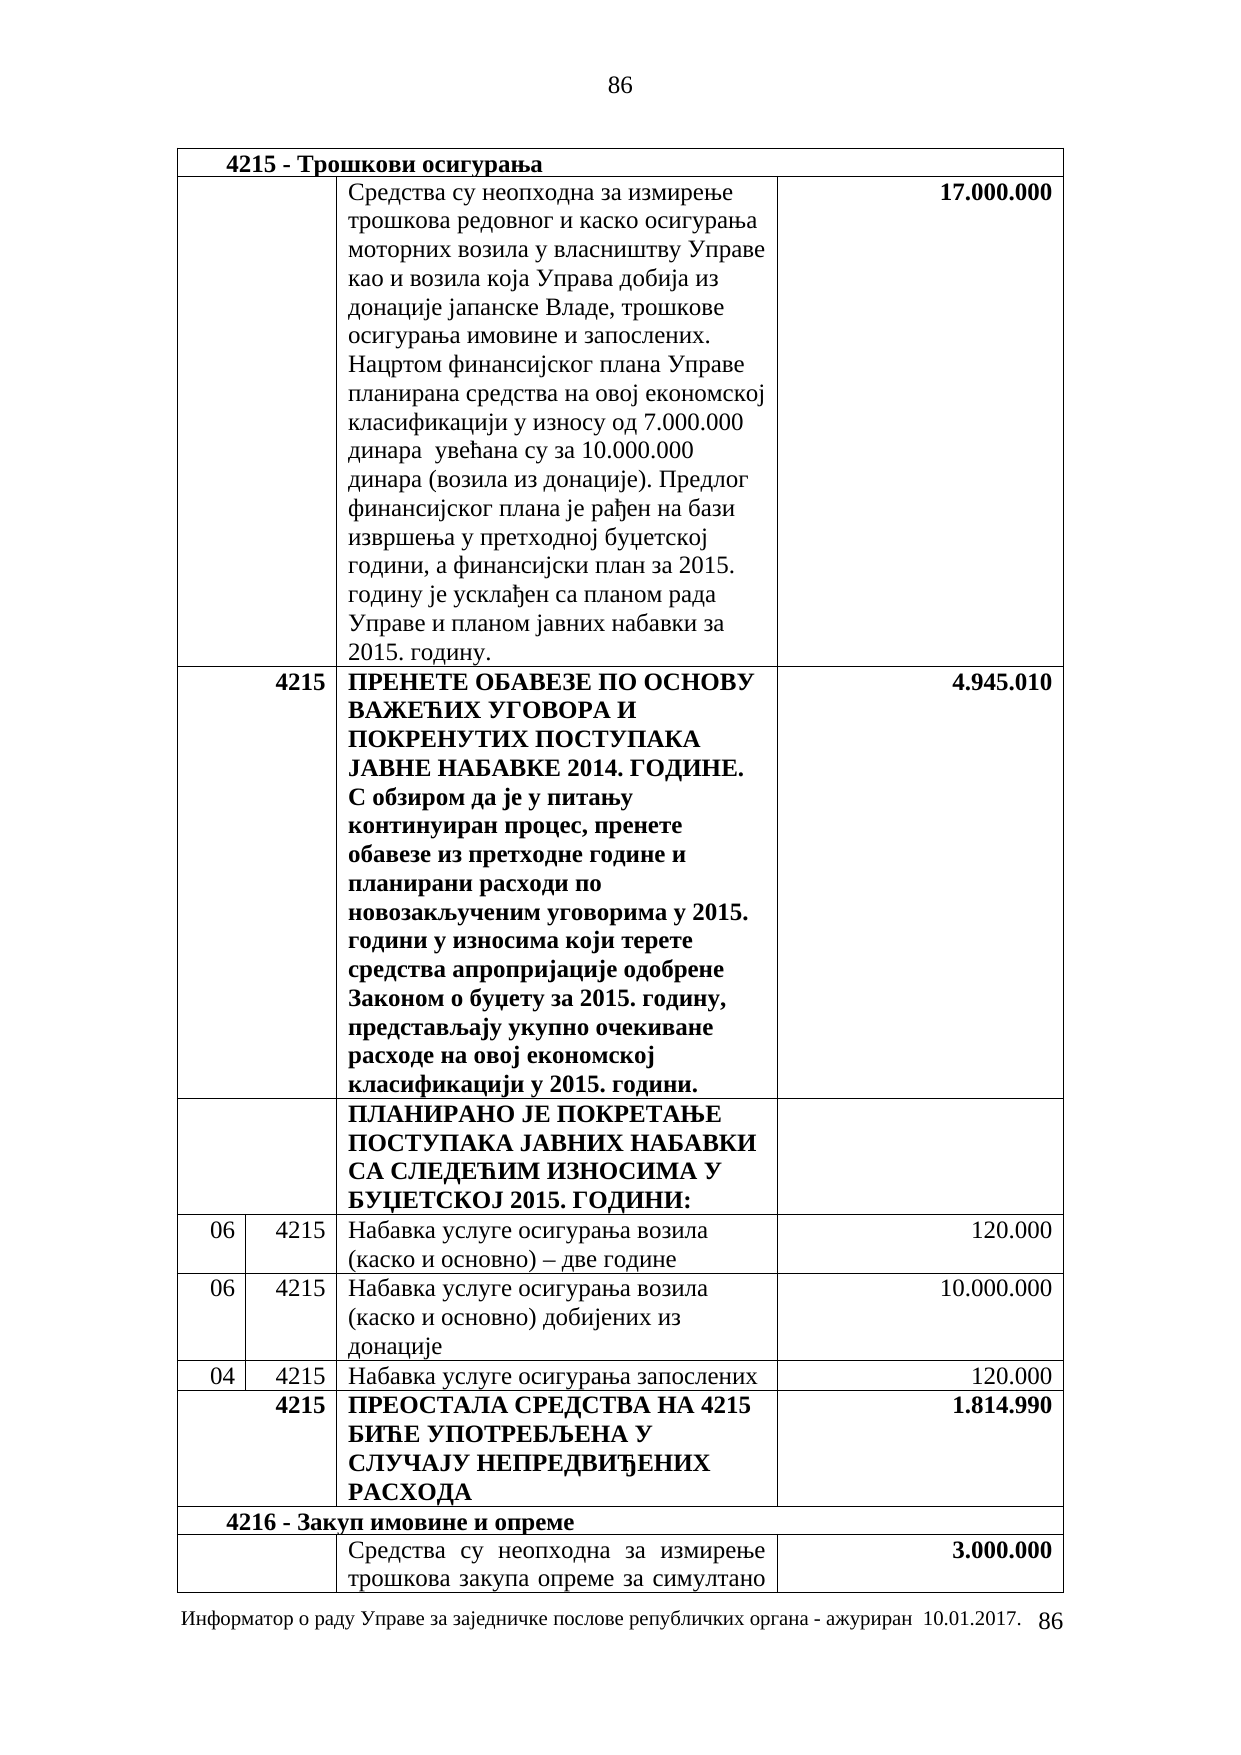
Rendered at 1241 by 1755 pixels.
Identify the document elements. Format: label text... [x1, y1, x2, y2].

table_cell 120.000 [778, 1215, 1063, 1272]
table_cell 120.000 [778, 1361, 1063, 1389]
table_cell 4215 - Трошкови осигурања [178, 149, 1063, 176]
table_cell 4215 [246, 1274, 336, 1360]
table_cell [178, 1535, 336, 1592]
table_cell 17.000.000 [778, 177, 1063, 666]
table_cell Средства су неопходна за измирење трошкова закупа опреме за симултано [337, 1535, 777, 1592]
table_cell 06 [178, 1274, 245, 1360]
table_cell 10.000.000 [778, 1274, 1063, 1360]
table_cell Набавка услуге осигурања запослених [337, 1361, 777, 1389]
table_cell ПРЕОСТАЛА СРЕДСТВА НА 4215 БИЋЕ УПОТРЕБЉЕНА У СЛУЧАЈУ НЕПРЕДВИЂЕНИХ РАСХОДА [337, 1391, 777, 1506]
table_cell [178, 177, 336, 666]
table_cell Набавка услуге осигурања возила (каско и основно) – две године [337, 1215, 777, 1272]
table_cell 4216 - Закуп имовине и опреме [178, 1507, 1063, 1534]
table_cell 4215 [246, 1361, 336, 1389]
table_cell ПЛАНИРАНО ЈЕ ПОКРЕТАЊЕ ПОСТУПАКА ЈАВНИХ НАБАВКИ СА СЛЕДЕЋИМ ИЗНОСИМА У БУЏЕТСКОЈ 2015. ГОДИНИ: [337, 1099, 777, 1214]
table_cell ПРЕНЕТЕ ОБАВЕЗЕ ПО ОСНОВУ ВАЖЕЋИХ УГОВОРА И ПОКРЕНУТИХ ПОСТУПАКА ЈАВНЕ НАБАВКЕ 2014. ГОДИНЕ. С обзиром да је у питању континуиран процес, пренете обавезе из претходне године и планирани расходи по новозакљученим уговорима у 2015. години у износима који терете средства апропријације одобрене Законом о буџету за 2015. годину, представљају укупно очекиване расходе на овој економској класификацији у 2015. години. [337, 667, 777, 1098]
table_cell [178, 1099, 336, 1214]
table_cell 4215 [178, 1391, 336, 1506]
table_cell Средства су неопходна за измирење трошкова редовног и каско осигурања моторних возила у власништву Управе као и возила која Управа добија из донације јапанске Владе, трошкове осигурања имовине и запослених. Нацртом финансијског плана Управе планирана средства на овој економској класификацији у износу од 7.000.000 динара увећана су за 10.000.000 динара (возила из донације). Предлог финансијског плана је рађен на бази извршења у претходној буџетској години, а финансијски план за 2015. годину је усклађен са планом рада Управе и планом јавних набавки за 2015. годину. [337, 177, 777, 666]
table_cell 3.000.000 [778, 1535, 1063, 1592]
table_cell 4.945.010 [778, 667, 1063, 1098]
table_cell Набавка услуге осигурања возила (каско и основно) добијених из донације [337, 1274, 777, 1360]
table_cell 4215 [246, 1215, 336, 1272]
table_cell 1.814.990 [778, 1391, 1063, 1506]
table_cell 4215 [178, 667, 336, 1098]
table_cell 06 [178, 1215, 245, 1272]
table_cell 04 [178, 1361, 245, 1389]
table_cell [778, 1099, 1063, 1214]
